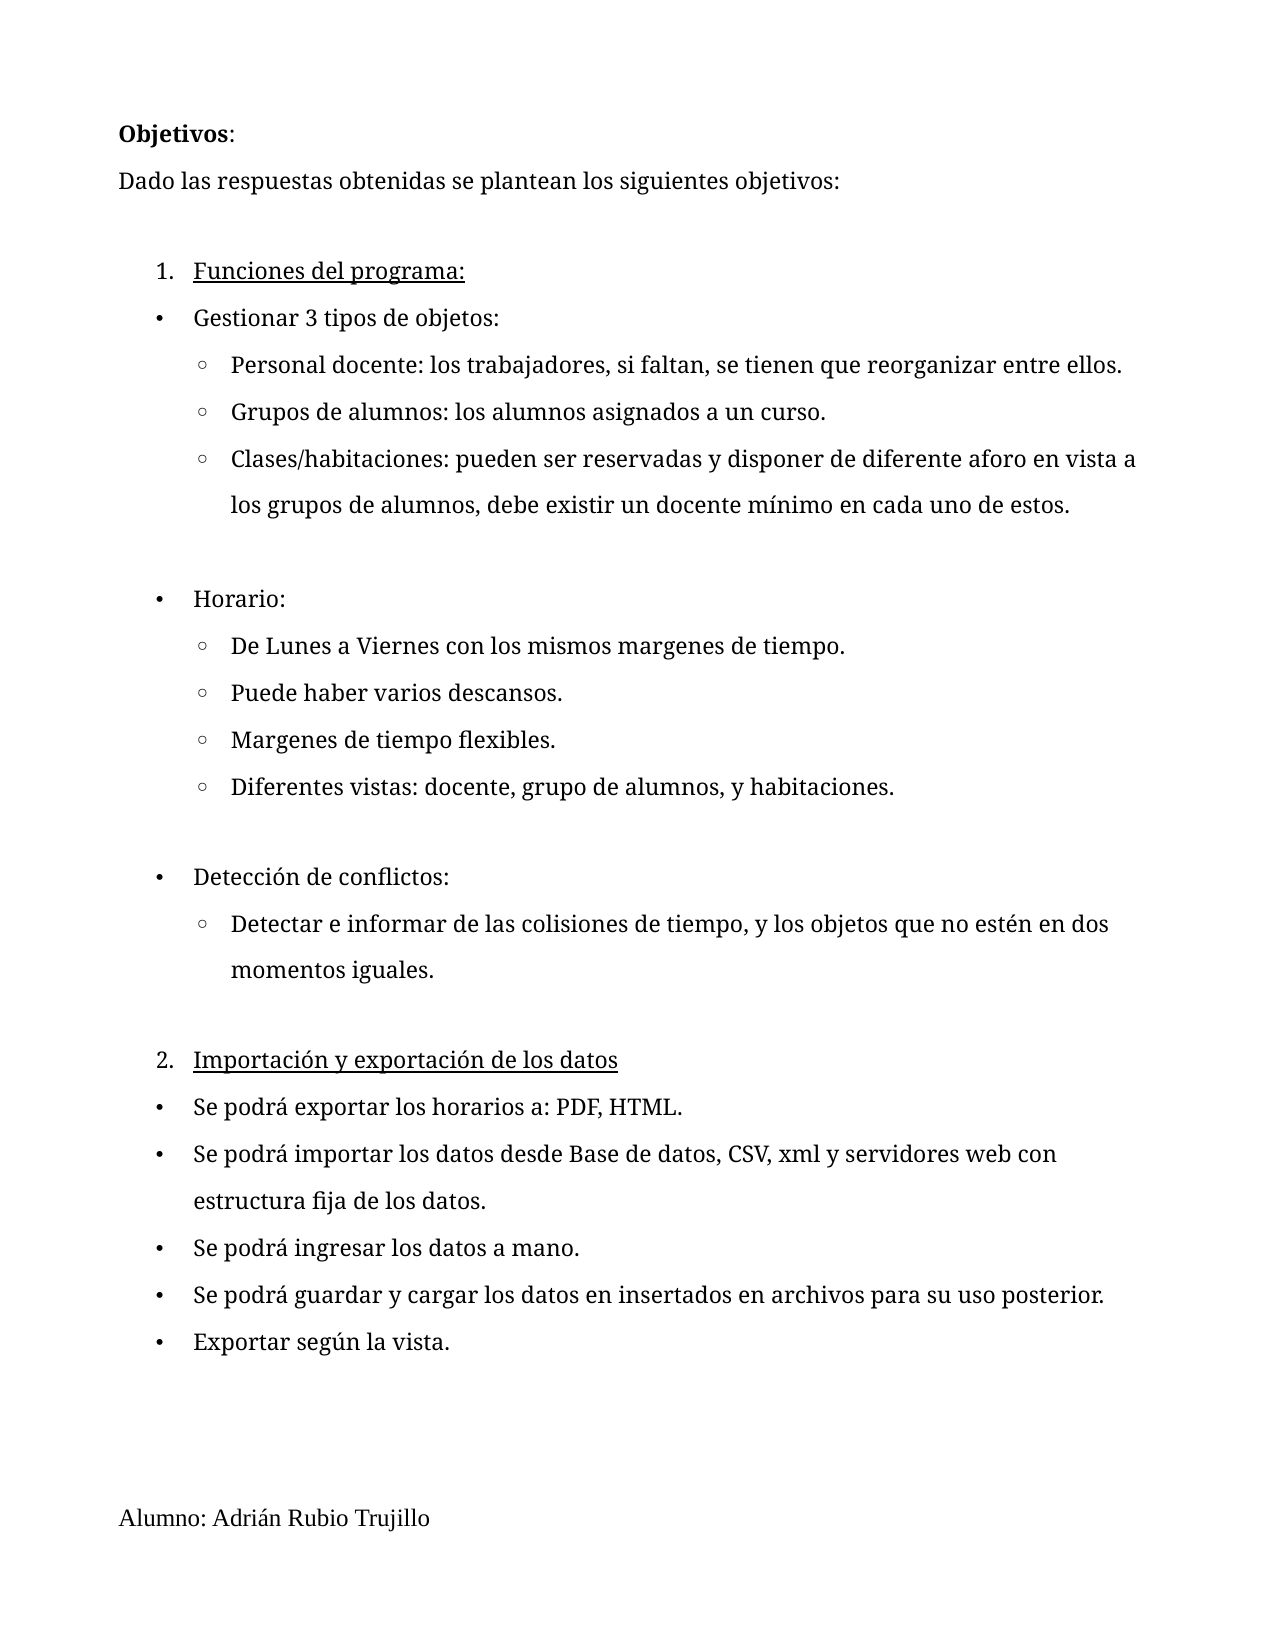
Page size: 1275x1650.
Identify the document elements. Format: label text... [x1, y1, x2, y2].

list Puede haber varios descansos. [193, 677, 1157, 708]
list Clases/habitaciones: pueden ser reservadas y disponer de diferente aforo en vista a los grupos de alumnos, debe existir un docente mínimo en cada uno de estos. [193, 442, 1157, 521]
list Se podrá guardar y cargar los datos en insertados en archivos para su uso posterior. [156, 1279, 1157, 1310]
list De Lunes a Viernes con los mismos margenes de tiempo. [193, 630, 1157, 661]
text Dado las respuestas obtenidas se plantean los siguientes objetivos: [118, 165, 1157, 196]
list Margenes de tiempo flexibles. [193, 724, 1157, 755]
text Objetivos: [118, 118, 1157, 149]
list Grupos de alumnos: los alumnos asignados a un curso. [193, 396, 1157, 427]
list Horario: [156, 583, 1157, 614]
list Detectar e informar de las colisiones de tiempo, y los objetos que no estén en dos momentos iguales. [193, 907, 1157, 986]
list Diferentes vistas: docente, grupo de alumnos, y habitaciones. [193, 771, 1157, 802]
list Se podrá ingresar los datos a mano. [156, 1232, 1157, 1263]
list Funciones del programa: [156, 255, 1157, 286]
list Detección de conflictos: [156, 861, 1157, 892]
list Se podrá importar los datos desde Base de datos, CSV, xml y servidores web con estructura fija de los datos. [156, 1138, 1157, 1216]
list Gestionar 3 tipos de objetos: [156, 302, 1157, 333]
list Exportar según la vista. [156, 1326, 1157, 1357]
list Importación y exportación de los datos [156, 1044, 1157, 1076]
list Personal docente: los trabajadores, si faltan, se tienen que reorganizar entre ellos. [193, 349, 1157, 380]
list Se podrá exportar los horarios a: PDF, HTML. [156, 1091, 1157, 1122]
